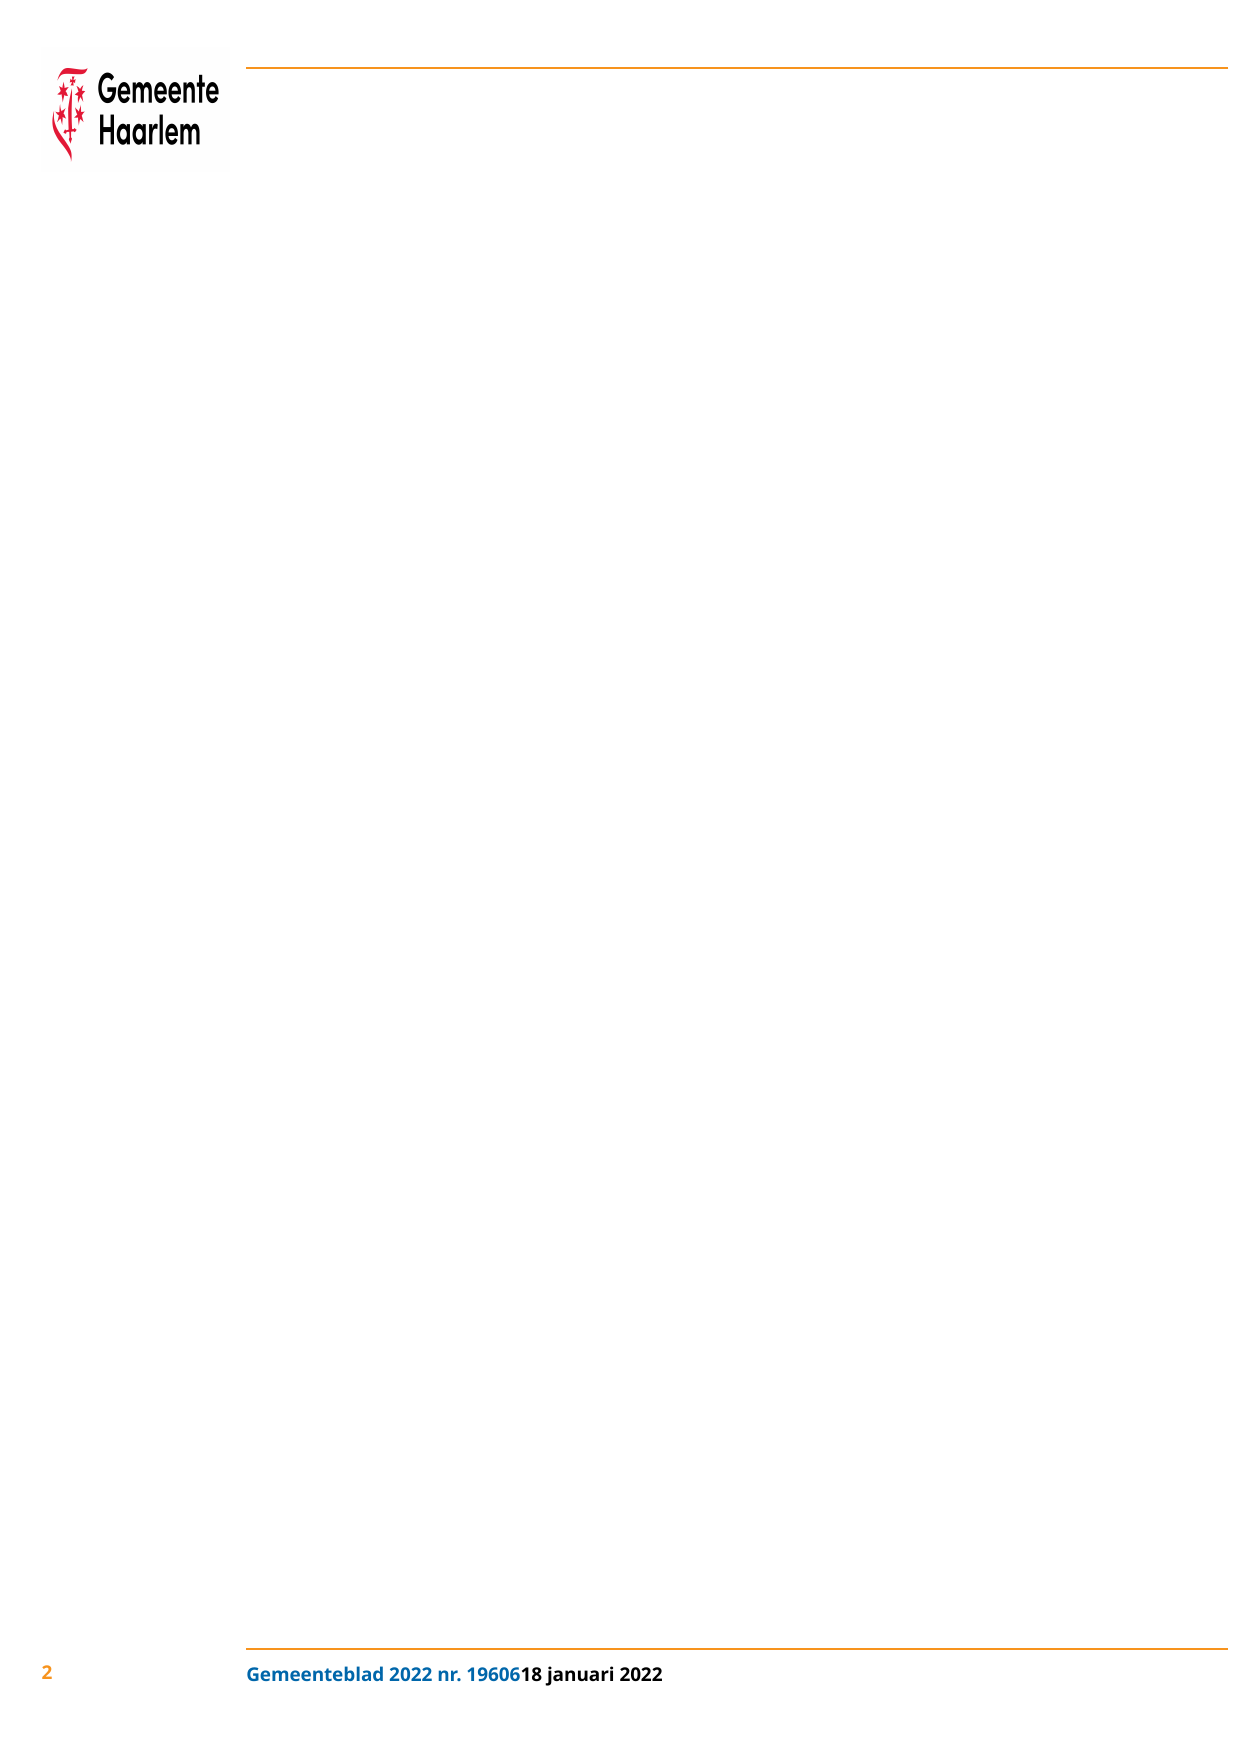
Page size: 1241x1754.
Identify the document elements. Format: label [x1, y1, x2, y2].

picture [41, 47, 231, 172]
